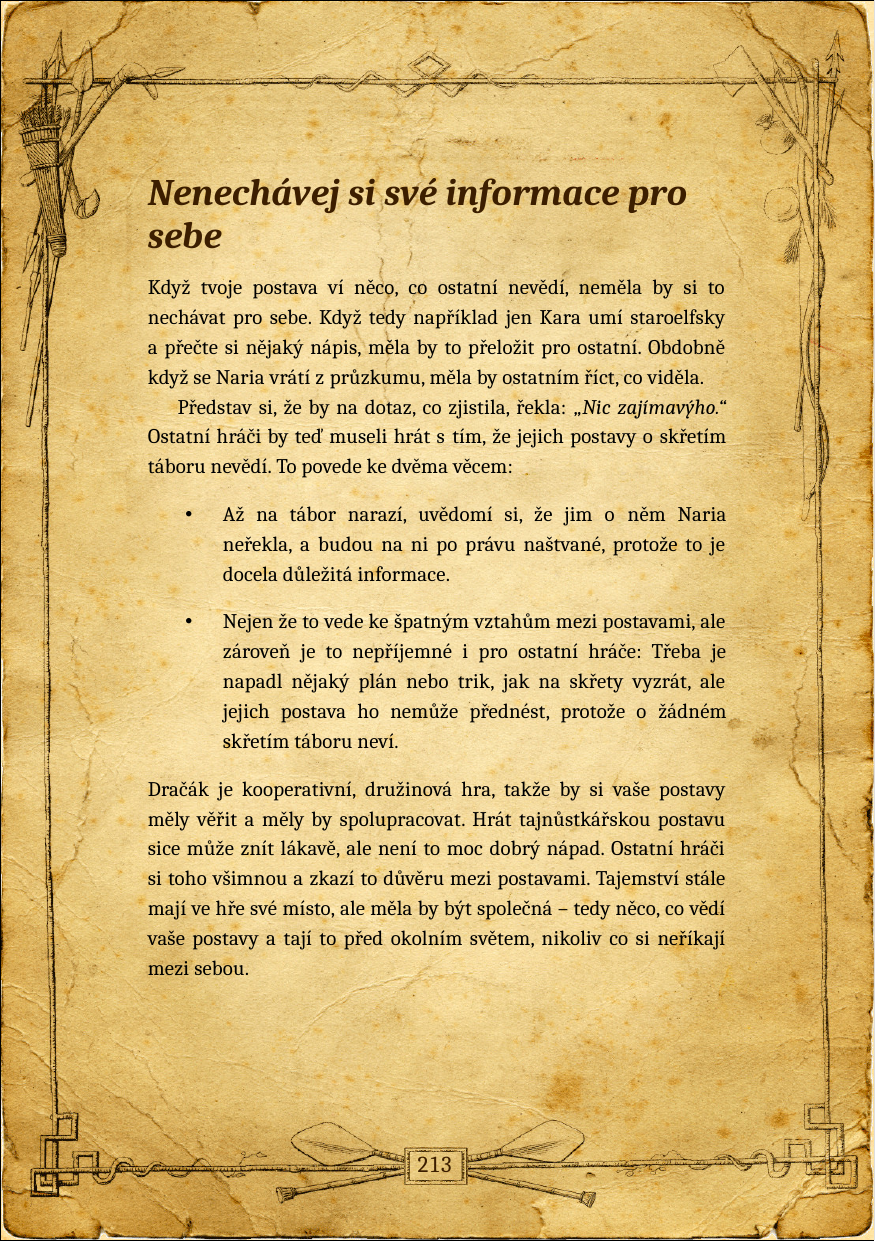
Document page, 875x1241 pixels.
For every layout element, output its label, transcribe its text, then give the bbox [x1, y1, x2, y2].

subtitle Nenechávej si své informace pro sebe [148, 172, 726, 258]
text Dračák je kooperativní, družinová hra, takže by si vaše postavy měly věřit a⁠ měly by spolupracovat. Hrát tajnůstkářskou postavu sice může znít lákavě, ale není to moc dobrý nápad. Ostatní hráči si toho všimnou a⁠ zkazí to důvěru mezi postavami. Tajemství stále mají ve hře své místo, ale měla by být společná – tedy něco, co vědí vaše postavy a⁠ tají to před okolním světem, nikoliv co si neříkají mezi sebou. [148, 777, 726, 981]
picture [1, 1, 874, 1240]
list Nejen že to vede ke špatným vztahům mezi postavami, ale zároveň je to nepříjemné i⁠ pro ostatní hráče: Třeba je napadl nějaký plán nebo trik, jak na skřety vyzrát, ale jejich postava ho nemůže přednést, protože o⁠ žádném skřetím táboru neví. [185, 610, 726, 754]
text Když tvoje postava ví něco, co ostatní nevědí, neměla by si to nechávat pro sebe. Když tedy například jen Kara umí staroelfsky a⁠ přečte si nějaký nápis, měla by to přeložit pro ostatní. Obdobně když se Naria vrátí z⁠ průzkumu, měla by ostatním říct, co viděla. Představ si, že by na dotaz, co zjistila, řekla: „Nic zajímavýho.“ Ostatní hráči by teď museli hrát s⁠ tím, že jejich postavy o⁠ skřetím táboru nevědí. To povede ke dvěma věcem: [148, 276, 726, 479]
list Až na tábor narazí, uvědomí si, že jim o⁠ něm Naria neřekla, a⁠ budou na ni po právu naštvané, protože to je docela důležitá informace. [185, 503, 726, 586]
